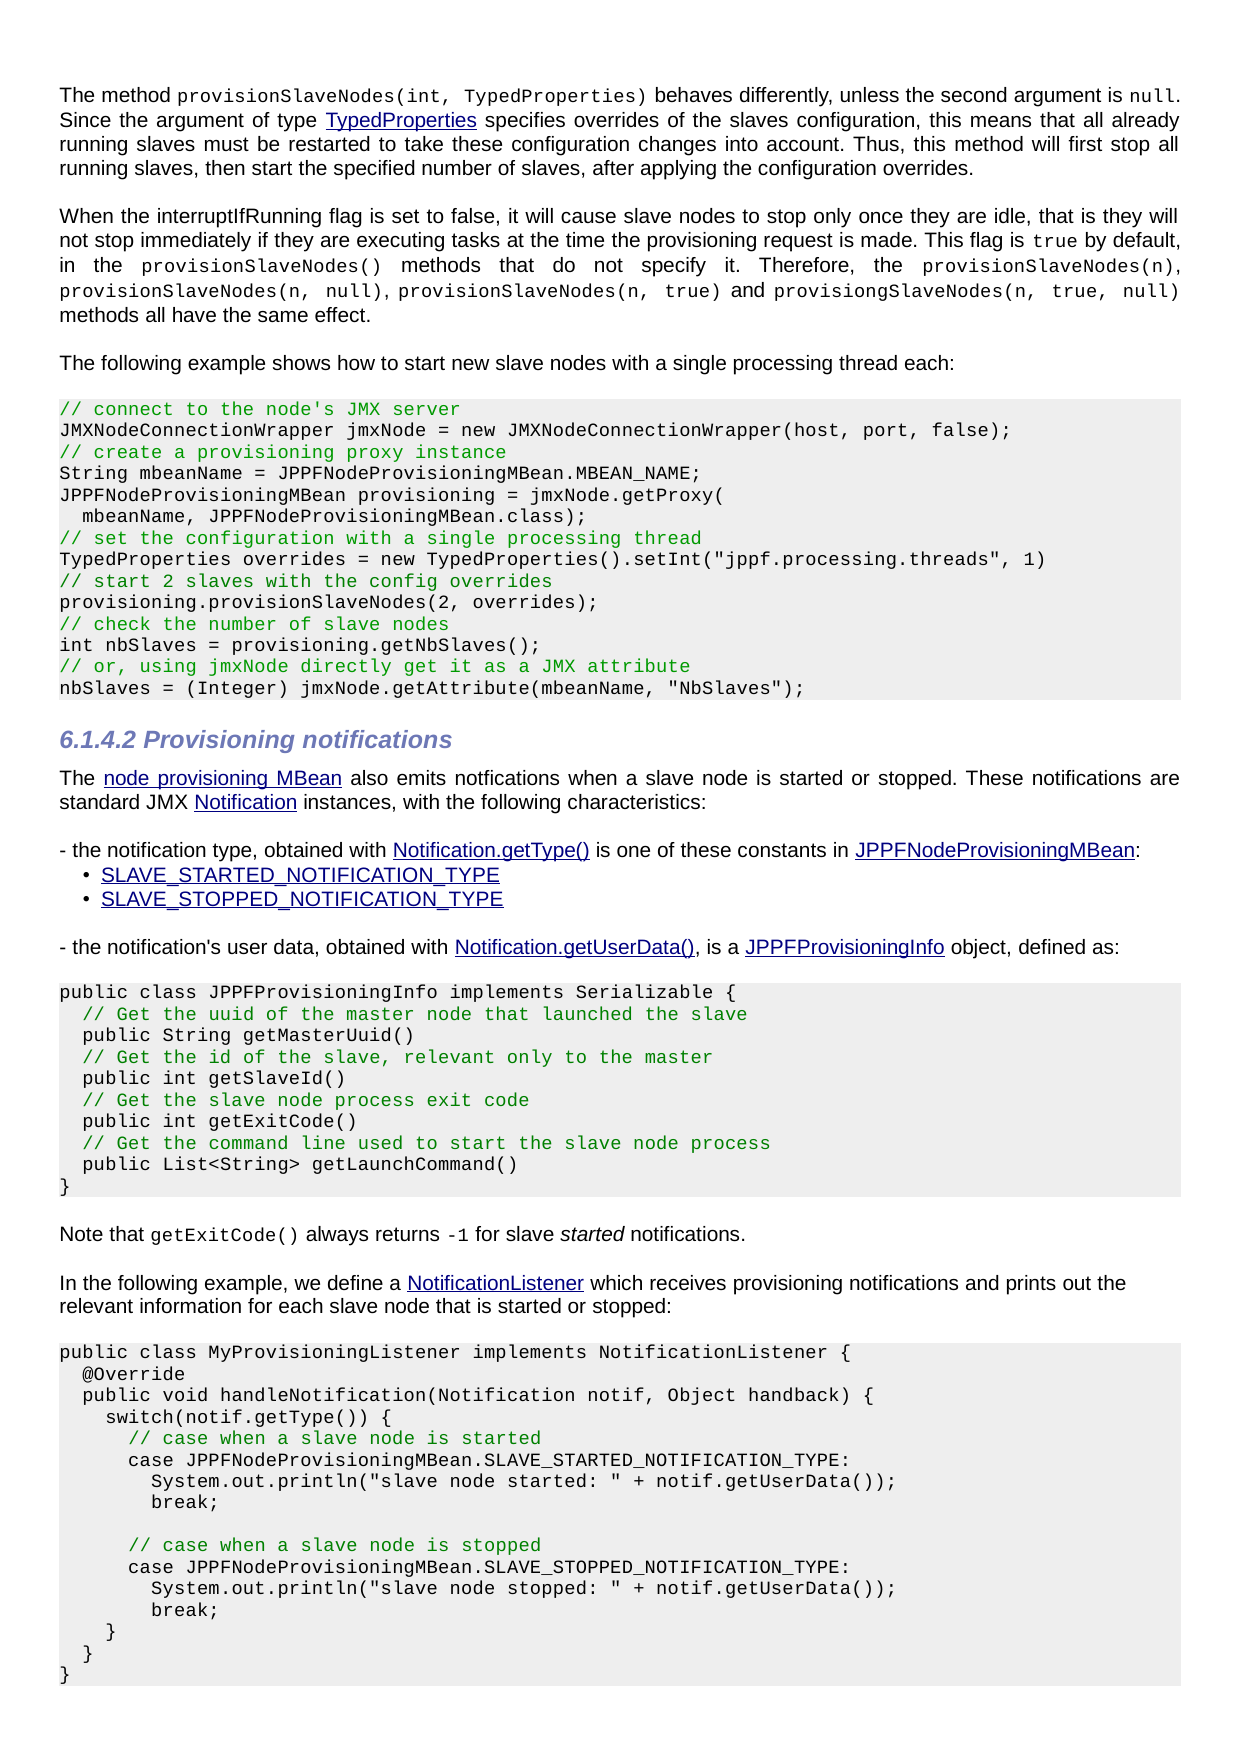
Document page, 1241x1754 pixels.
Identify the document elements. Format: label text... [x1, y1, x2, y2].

text // Get the id of the slave, relevant only to the master [59, 1047, 1181, 1069]
text } [59, 1643, 1181, 1664]
subtitle Provisioning notifications [59, 725, 1181, 754]
text provisioning.provisionSlaveNodes(2, overrides); [59, 592, 1181, 614]
text break; [59, 1493, 1181, 1514]
text // start 2 slaves with the config overrides [59, 571, 1181, 592]
text System.out.println("slave node stopped: " + notif.getUserData()); [59, 1579, 1181, 1600]
text // connect to the node's JMX server [59, 399, 1181, 421]
text // check the number of slave nodes [59, 614, 1181, 635]
text // or, using jmxNode directly get it as a JMX attribute [59, 657, 1181, 678]
list SLAVE_STARTED_NOTIFICATION_TYPE [83, 862, 1181, 887]
text The node provisioning MBean also emits notfications when a slave node is started or stopped. These notifications are standard JMX Notification instances, with the following characteristics: [59, 766, 1181, 814]
text JMXNodeConnectionWrapper jmxNode = new JMXNodeConnectionWrapper(host, port, false); [59, 421, 1181, 442]
text Note that getExitCode() always returns -1 for slave started notifications. [59, 1221, 1181, 1246]
text } [59, 1664, 1181, 1686]
text // Get the slave node process exit code [59, 1090, 1181, 1112]
text System.out.println("slave node started: " + notif.getUserData()); [59, 1471, 1181, 1493]
text JPPFNodeProvisioningMBean provisioning = jmxNode.getProxy( [59, 485, 1181, 507]
text public void handleNotification(Notification notif, Object handback) { [59, 1386, 1181, 1407]
text // Get the command line used to start the slave node process [59, 1133, 1181, 1154]
text public class JPPFProvisioningInfo implements Serializable { [59, 983, 1181, 1004]
text When the interruptIfRunning flag is set to false, it will cause slave nodes to stop only once they are idle, that is they will not stop immediately if they are executing tasks at the time the provisioning request is made. This flag is true by default, in the provisionSlaveNodes() methods that do not specify it. Therefore, the provisionSlaveNodes(n), provisionSlaveNodes(n, null), provisionSlaveNodes(n, true) and provisiongSlaveNodes(n, true, null) methods all have the same effect. [59, 204, 1181, 327]
text public int getSlaveId() [59, 1069, 1181, 1090]
text TypedProperties overrides = new TypedProperties().setInt("jppf.processing.threads", 1) [59, 549, 1181, 571]
text public int getExitCode() [59, 1112, 1181, 1133]
text The following example shows how to start new slave nodes with a single processing thread each: [59, 351, 1181, 375]
text The method provisionSlaveNodes(int, TypedProperties) behaves differently, unless the second argument is null. Since the argument of type TypedProperties specifies overrides of the slaves configuration, this means that all already running slaves must be restarted to take these configuration changes into account. Thus, this method will first stop all running slaves, then start the specified number of slaves, after applying the configuration overrides. [59, 83, 1181, 180]
text // Get the uuid of the master node that launched the slave [59, 1004, 1181, 1026]
text // case when a slave node is stopped [59, 1536, 1181, 1557]
text // set the configuration with a single processing thread [59, 528, 1181, 549]
list SLAVE_STOPPED_NOTIFICATION_TYPE [83, 887, 1181, 911]
text case JPPFNodeProvisioningMBean.SLAVE_STARTED_NOTIFICATION_TYPE: [59, 1450, 1181, 1471]
text - the notification's user data, obtained with Notification.getUserData(), is a JPPFProvisioningInfo object, defined as: [59, 935, 1181, 959]
text @Override [59, 1364, 1181, 1386]
text public class MyProvisioningListener implements NotificationListener { [59, 1343, 1181, 1364]
text } [59, 1176, 1181, 1197]
text break; [59, 1600, 1181, 1622]
text nbSlaves = (Integer) jmxNode.getAttribute(mbeanName, "NbSlaves"); [59, 678, 1181, 700]
text - the notification type, obtained with Notification.getType() is one of these constants in JPPFNodeProvisioningMBean: [59, 838, 1181, 862]
text public List<String> getLaunchCommand() [59, 1154, 1181, 1176]
text } [59, 1622, 1181, 1643]
text switch(notif.getType()) { [59, 1407, 1181, 1428]
text public String getMasterUuid() [59, 1026, 1181, 1047]
text String mbeanName = JPPFNodeProvisioningMBean.MBEAN_NAME; [59, 464, 1181, 485]
text case JPPFNodeProvisioningMBean.SLAVE_STOPPED_NOTIFICATION_TYPE: [59, 1557, 1181, 1579]
text In the following example, we define a NotificationListener which receives provisioning notifications and prints out the relevant information for each slave node that is started or stopped: [59, 1270, 1181, 1318]
text mbeanName, JPPFNodeProvisioningMBean.class); [59, 507, 1181, 528]
text // create a provisioning proxy instance [59, 442, 1181, 464]
text int nbSlaves = provisioning.getNbSlaves(); [59, 635, 1181, 657]
text // case when a slave node is started [59, 1428, 1181, 1450]
